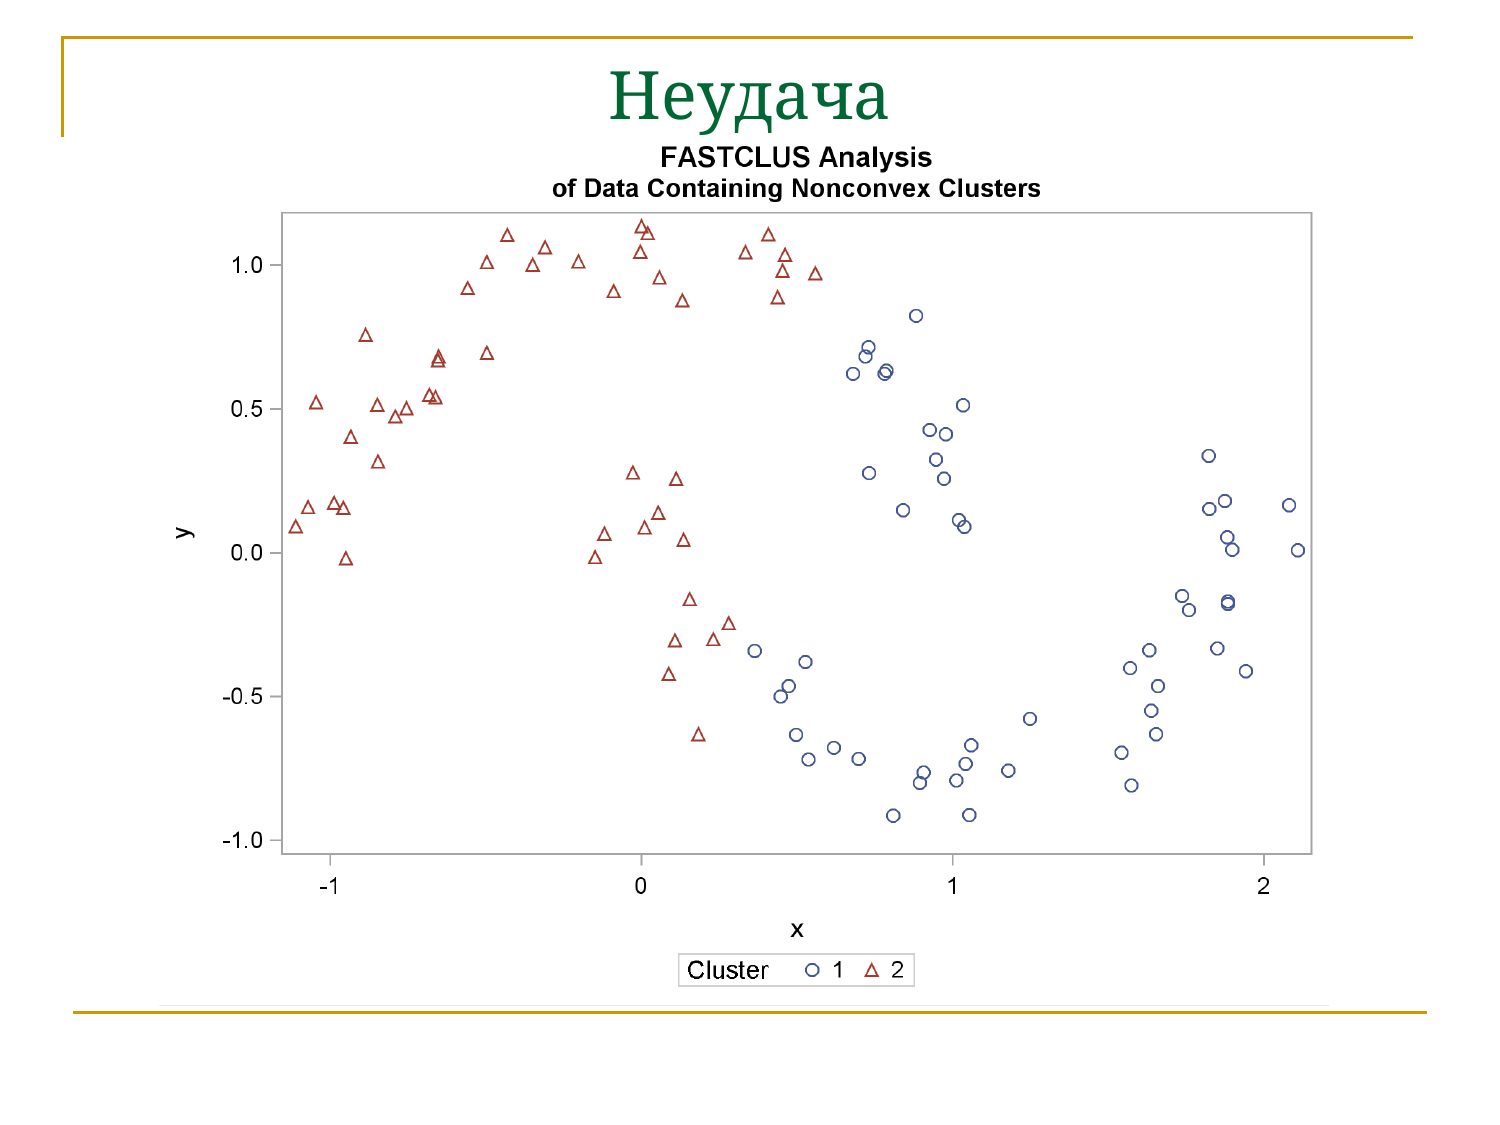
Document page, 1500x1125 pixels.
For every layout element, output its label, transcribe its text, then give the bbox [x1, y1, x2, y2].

title Неудача [75, 45, 1426, 161]
picture [159, 135, 1329, 1006]
